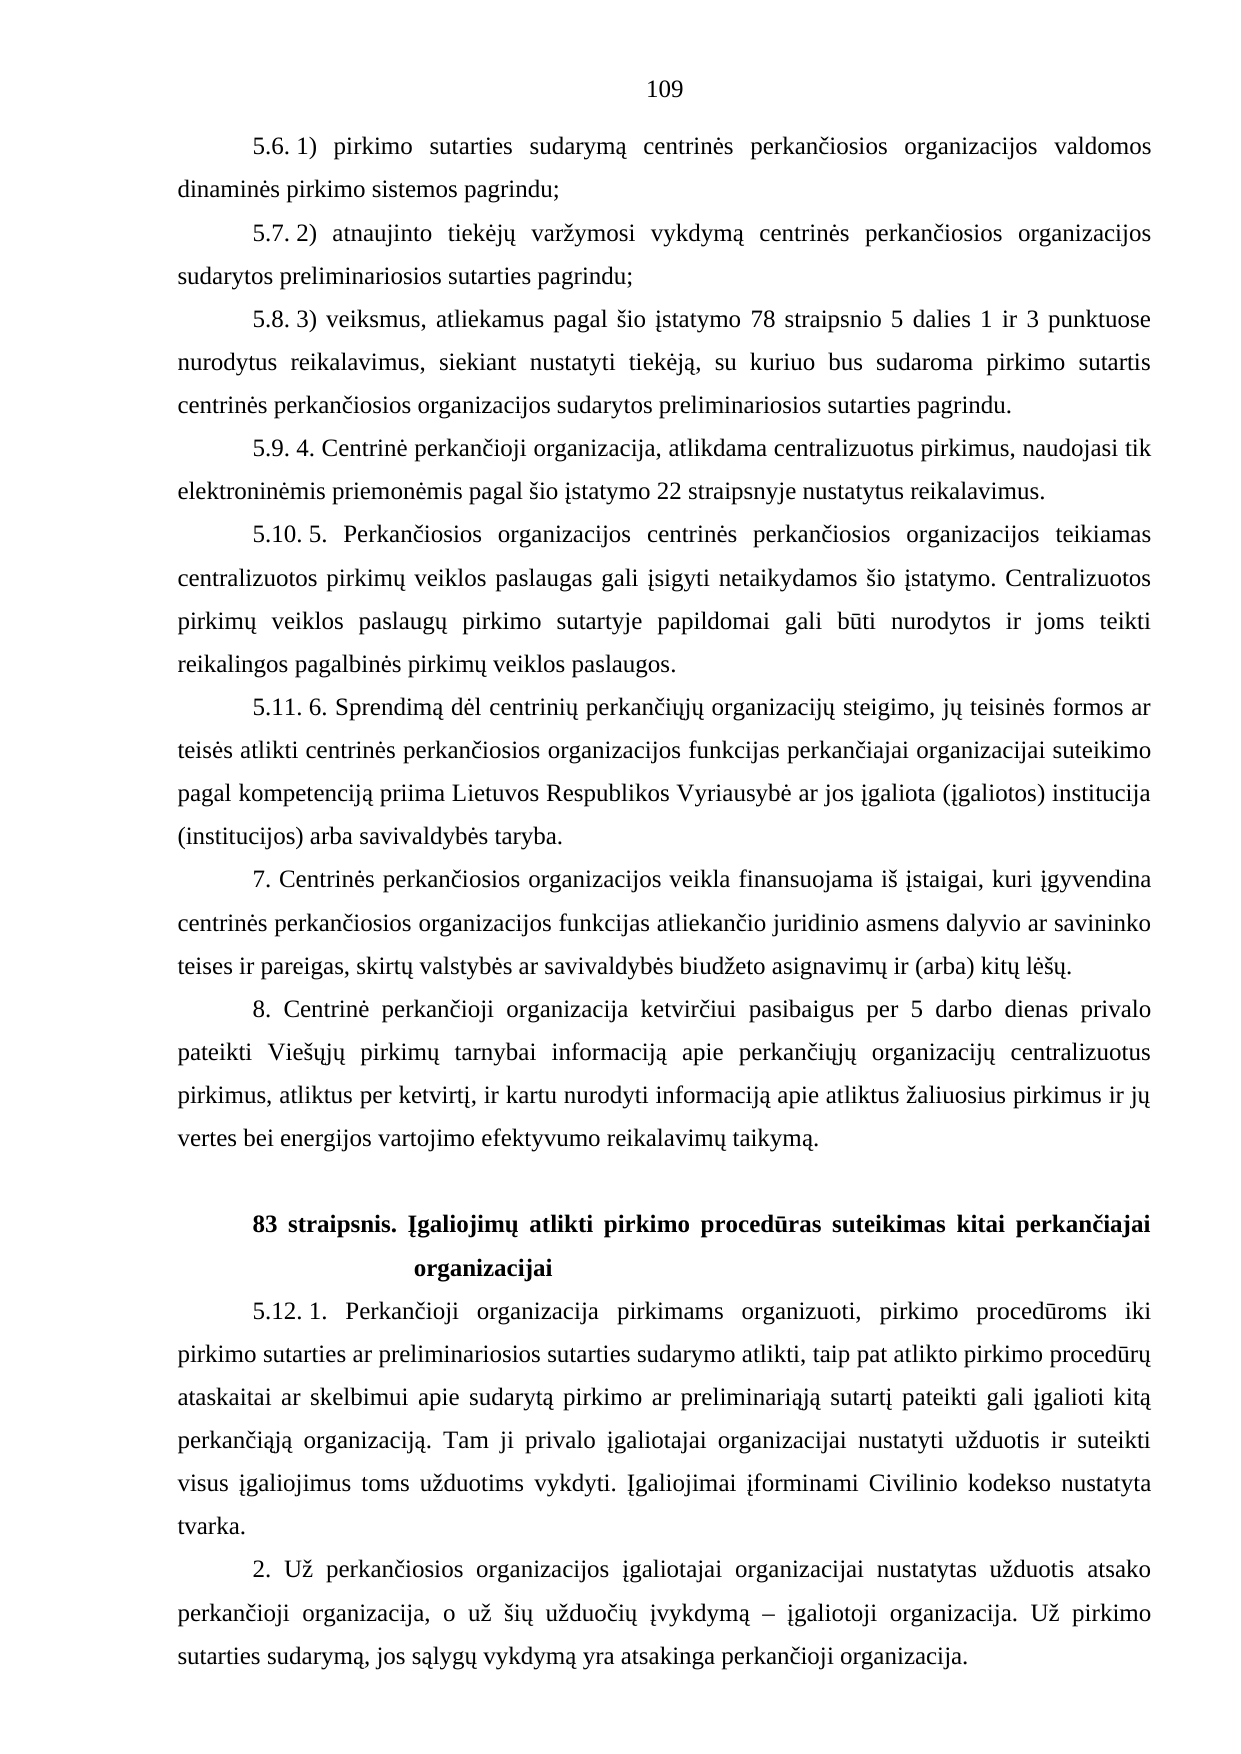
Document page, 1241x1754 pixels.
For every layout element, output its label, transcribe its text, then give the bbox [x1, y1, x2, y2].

subtitle 1. Perkančioji organizacija pirkimams organizuoti, pirkimo procedūroms iki pirkimo sutarties ar preliminariosios sutarties sudarymo atlikti, taip pat atlikto pirkimo procedūrų ataskaitai ar skelbimui apie sudarytą pirkimo ar preliminariąją sutartį pateikti gali įgalioti kitą perkančiąją organizaciją. Tam ji privalo įgaliotajai organizacijai nustatyti užduotis ir suteikti visus įgaliojimus toms užduotims vykdyti. Įgaliojimai įforminami Civilinio kodekso nustatyta tvarka. [177, 1296, 1152, 1540]
subtitle 5. Perkančiosios organizacijos centrinės perkančiosios organizacijos teikiamas centralizuotos pirkimų veiklos paslaugas gali įsigyti netaikydamos šio įstatymo. Centralizuotos pirkimų veiklos paslaugų pirkimo sutartyje papildomai gali būti nurodytos ir joms teikti reikalingos pagalbinės pirkimų veiklos paslaugos. [177, 519, 1152, 678]
subtitle 1) pirkimo sutarties sudarymą centrinės perkančiosios organizacijos valdomos dinaminės pirkimo sistemos pagrindu; [177, 131, 1152, 203]
text 2. Už perkančiosios organizacijos įgaliotajai organizacijai nustatytas užduotis atsako perkančioji organizacija, o už šių užduočių įvykdymą – įgaliotoji organizacija. Už pirkimo sutarties sudarymą, jos sąlygų vykdymą yra atsakinga perkančioji organizacija. [177, 1554, 1152, 1669]
subtitle 6. Sprendimą dėl centrinių perkančiųjų organizacijų steigimo, jų teisinės formos ar teisės atlikti centrinės perkančiosios organizacijos funkcijas perkančiajai organizacijai suteikimo pagal kompetenciją priima Lietuvos Respublikos Vyriausybė ar jos įgaliota (įgaliotos) institucija (institucijos) arba savivaldybės taryba. [177, 692, 1152, 850]
subtitle 2) atnaujinto tiekėjų varžymosi vykdymą centrinės perkančiosios organizacijos sudarytos preliminariosios sutarties pagrindu; [177, 218, 1152, 289]
subtitle 4. Centrinė perkančioji organizacija, atlikdama centralizuotus pirkimus, naudojasi tik elektroninėmis priemonėmis pagal šio įstatymo 22 straipsnyje nustatytus reikalavimus. [177, 433, 1152, 505]
subtitle 3) veiksmus, atliekamus pagal šio įstatymo 78 straipsnio 5 dalies 1 ir 3 punktuose nurodytus reikalavimus, siekiant nustatyti tiekėją, su kuriuo bus sudaroma pirkimo sutartis centrinės perkančiosios organizacijos sudarytos preliminariosios sutarties pagrindu. [177, 304, 1152, 419]
text 7. Centrinės perkančiosios organizacijos veikla finansuojama iš įstaigai, kuri įgyvendina centrinės perkančiosios organizacijos funkcijas atliekančio juridinio asmens dalyvio ar savininko teises ir pareigas, skirtų valstybės ar savivaldybės biudžeto asignavimų ir (arba) kitų lėšų. [177, 864, 1152, 979]
text 83 straipsnis. Įgaliojimų atlikti pirkimo procedūras suteikimas kitai perkančiajai organizacijai [252, 1209, 1152, 1281]
text 8. Centrinė perkančioji organizacija ketvirčiui pasibaigus per 5 darbo dienas privalo pateikti Viešųjų pirkimų tarnybai informaciją apie perkančiųjų organizacijų centralizuotus pirkimus, atliktus per ketvirtį, ir kartu nurodyti informaciją apie atliktus žaliuosius pirkimus ir jų vertes bei energijos vartojimo efektyvumo reikalavimų taikymą. [177, 994, 1152, 1152]
